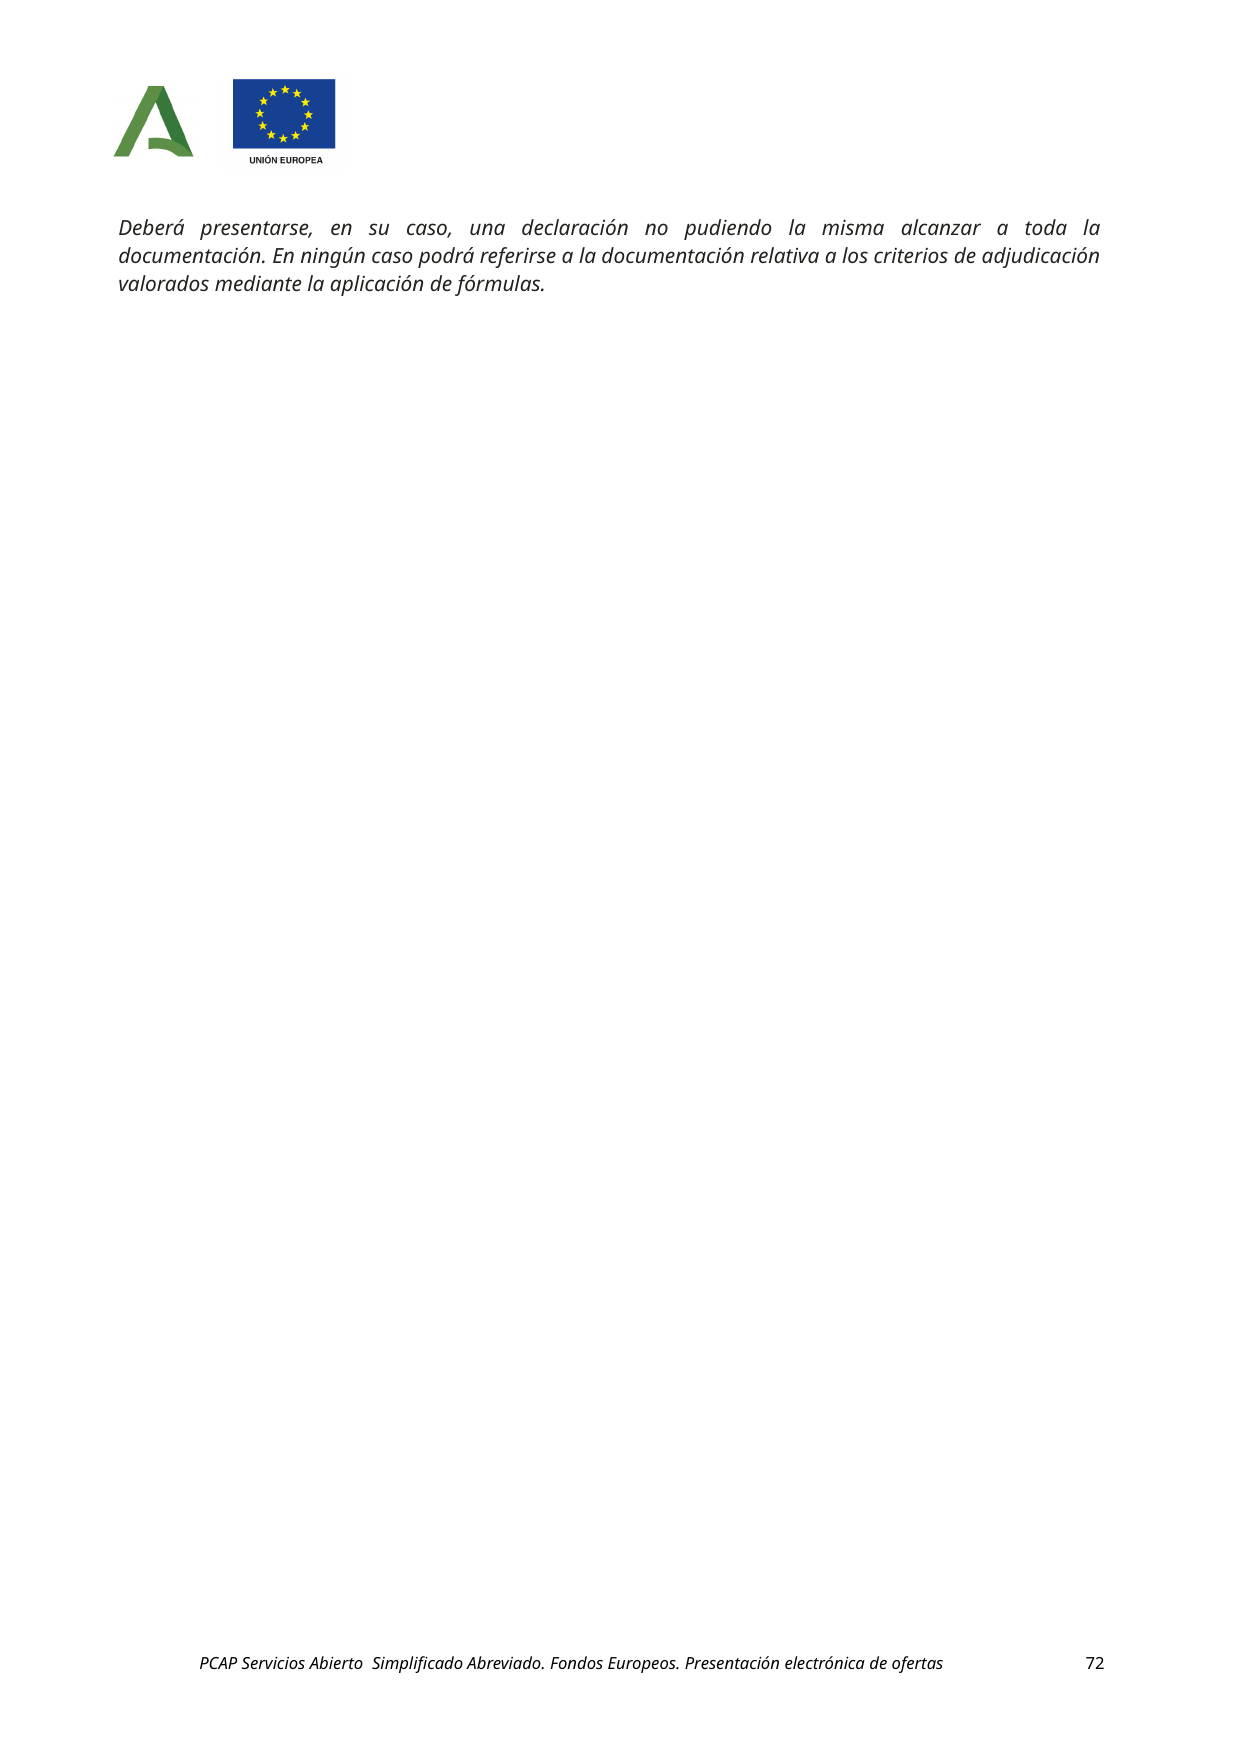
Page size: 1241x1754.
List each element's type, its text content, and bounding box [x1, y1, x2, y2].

text Deberá presentarse, en su caso, una declaración no pudiendo la misma alcanzar a toda la documentación. En ningún caso podrá referirse a la documentación relativa a los criterios de adjudicación valorados mediante la aplicación de fórmulas. [118, 213, 1104, 298]
picture [109, 81, 198, 161]
picture [221, 73, 347, 171]
